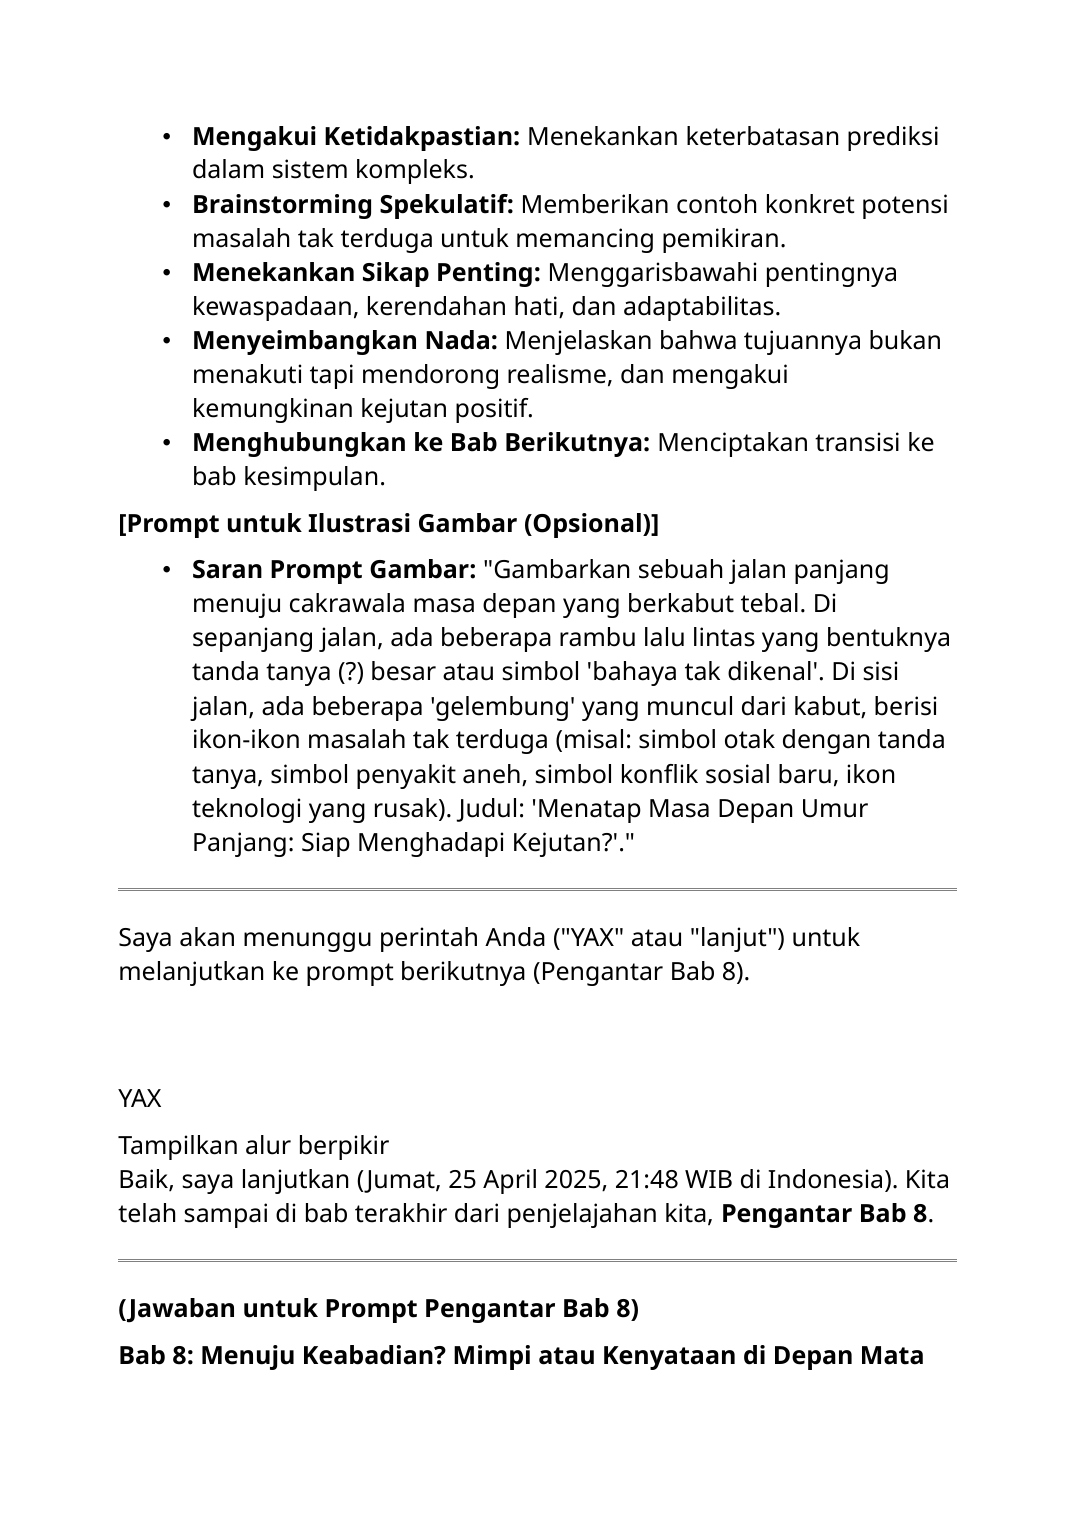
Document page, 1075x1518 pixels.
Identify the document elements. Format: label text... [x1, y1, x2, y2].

text Bab 8: Menuju Keabadian? Mimpi atau Kenyataan di Depan Mata [118, 1338, 957, 1372]
text Tampilkan alur berpikir [118, 1128, 957, 1162]
list Menghubungkan ke Bab Berikutnya: Menciptakan transisi ke bab kesimpulan. [162, 425, 957, 493]
list Menekankan Sikap Penting: Menggarisbawahi pentingnya kewaspadaan, kerendahan hati, dan adaptabilitas. [162, 254, 957, 322]
list Menyeimbangkan Nada: Menjelaskan bahwa tujuannya bukan menakuti tapi mendorong realisme, dan mengakui kemungkinan kejutan positif. [162, 322, 957, 425]
list Mengakui Ketidakpastian: Menekankan keterbatasan prediksi dalam sistem kompleks. [162, 118, 957, 186]
text Baik, saya lanjutkan (Jumat, 25 April 2025, 21:48 WIB di Indonesia). Kita telah sampai di bab terakhir dari penjelajahan kita, Pengantar Bab 8. [118, 1162, 957, 1230]
text (Jawaban untuk Prompt Pengantar Bab 8) [118, 1291, 957, 1325]
list Brainstorming Spekulatif: Memberikan contoh konkret potensi masalah tak terduga untuk memancing pemikiran. [162, 186, 957, 254]
text YAX [118, 1081, 957, 1115]
text [Prompt untuk Ilustrasi Gambar (Opsional)] [118, 505, 957, 539]
text Saya akan menunggu perintah Anda ("YAX" atau "lanjut") untuk melanjutkan ke prompt berikutnya (Pengantar Bab 8). [118, 920, 957, 988]
list Saran Prompt Gambar: "Gambarkan sebuah jalan panjang menuju cakrawala masa depan yang berkabut tebal. Di sepanjang jalan, ada beberapa rambu lalu lintas yang bentuknya tanda tanya (?) besar atau simbol 'bahaya tak dikenal'. Di sisi jalan, ada beberapa 'gelembung' yang muncul dari kabut, berisi ikon-ikon masalah tak terduga (misal: simbol otak dengan tanda tanya, simbol penyakit aneh, simbol konflik sosial baru, ikon teknologi yang rusak). Judul: 'Menatap Masa Depan Umur Panjang: Siap Menghadapi Kejutan?'." [162, 552, 957, 858]
